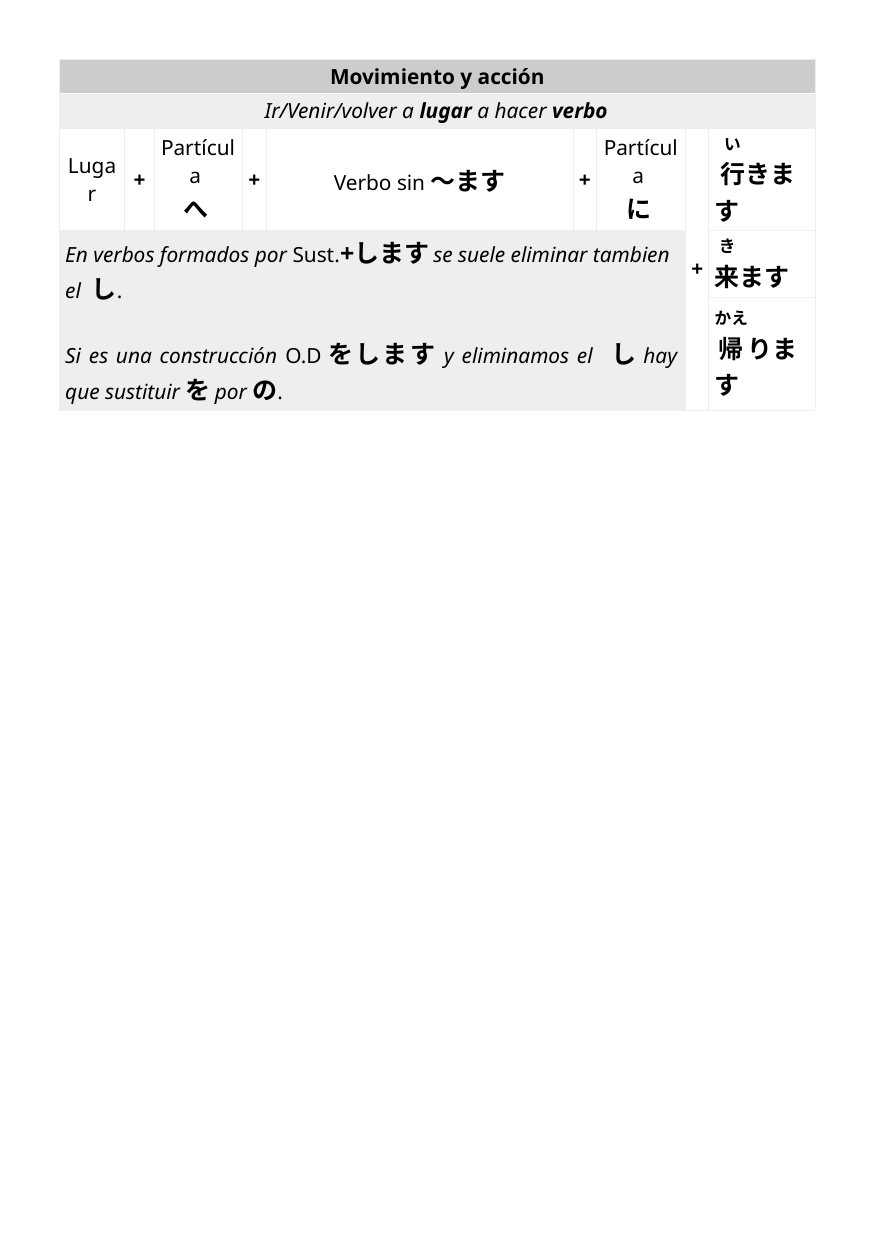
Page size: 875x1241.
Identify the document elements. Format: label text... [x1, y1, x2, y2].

table_cell Lugar [60, 129, 124, 230]
table_cell 行いきます [709, 129, 815, 230]
table_cell Partícula へ [155, 129, 242, 230]
table_header Movimiento y acción [60, 60, 815, 93]
table_cell Ir/Venir/volver a lugar a hacer verbo [60, 95, 815, 128]
table_cell 帰かえります [709, 298, 815, 410]
table_cell + [243, 129, 266, 230]
table_cell + [686, 129, 708, 410]
table_cell Partícula に [597, 129, 685, 230]
table_cell + [574, 129, 596, 230]
table_cell Verbo sin 〜ます [267, 129, 573, 230]
table_cell En verbos formados por Sust.+します se suele eliminar tambien el し. Si es una construcción O.Dをします y eliminamos el しhay que sustituir を por の. [60, 231, 685, 410]
table_cell + [125, 129, 154, 230]
table_cell 来きます [709, 231, 815, 297]
